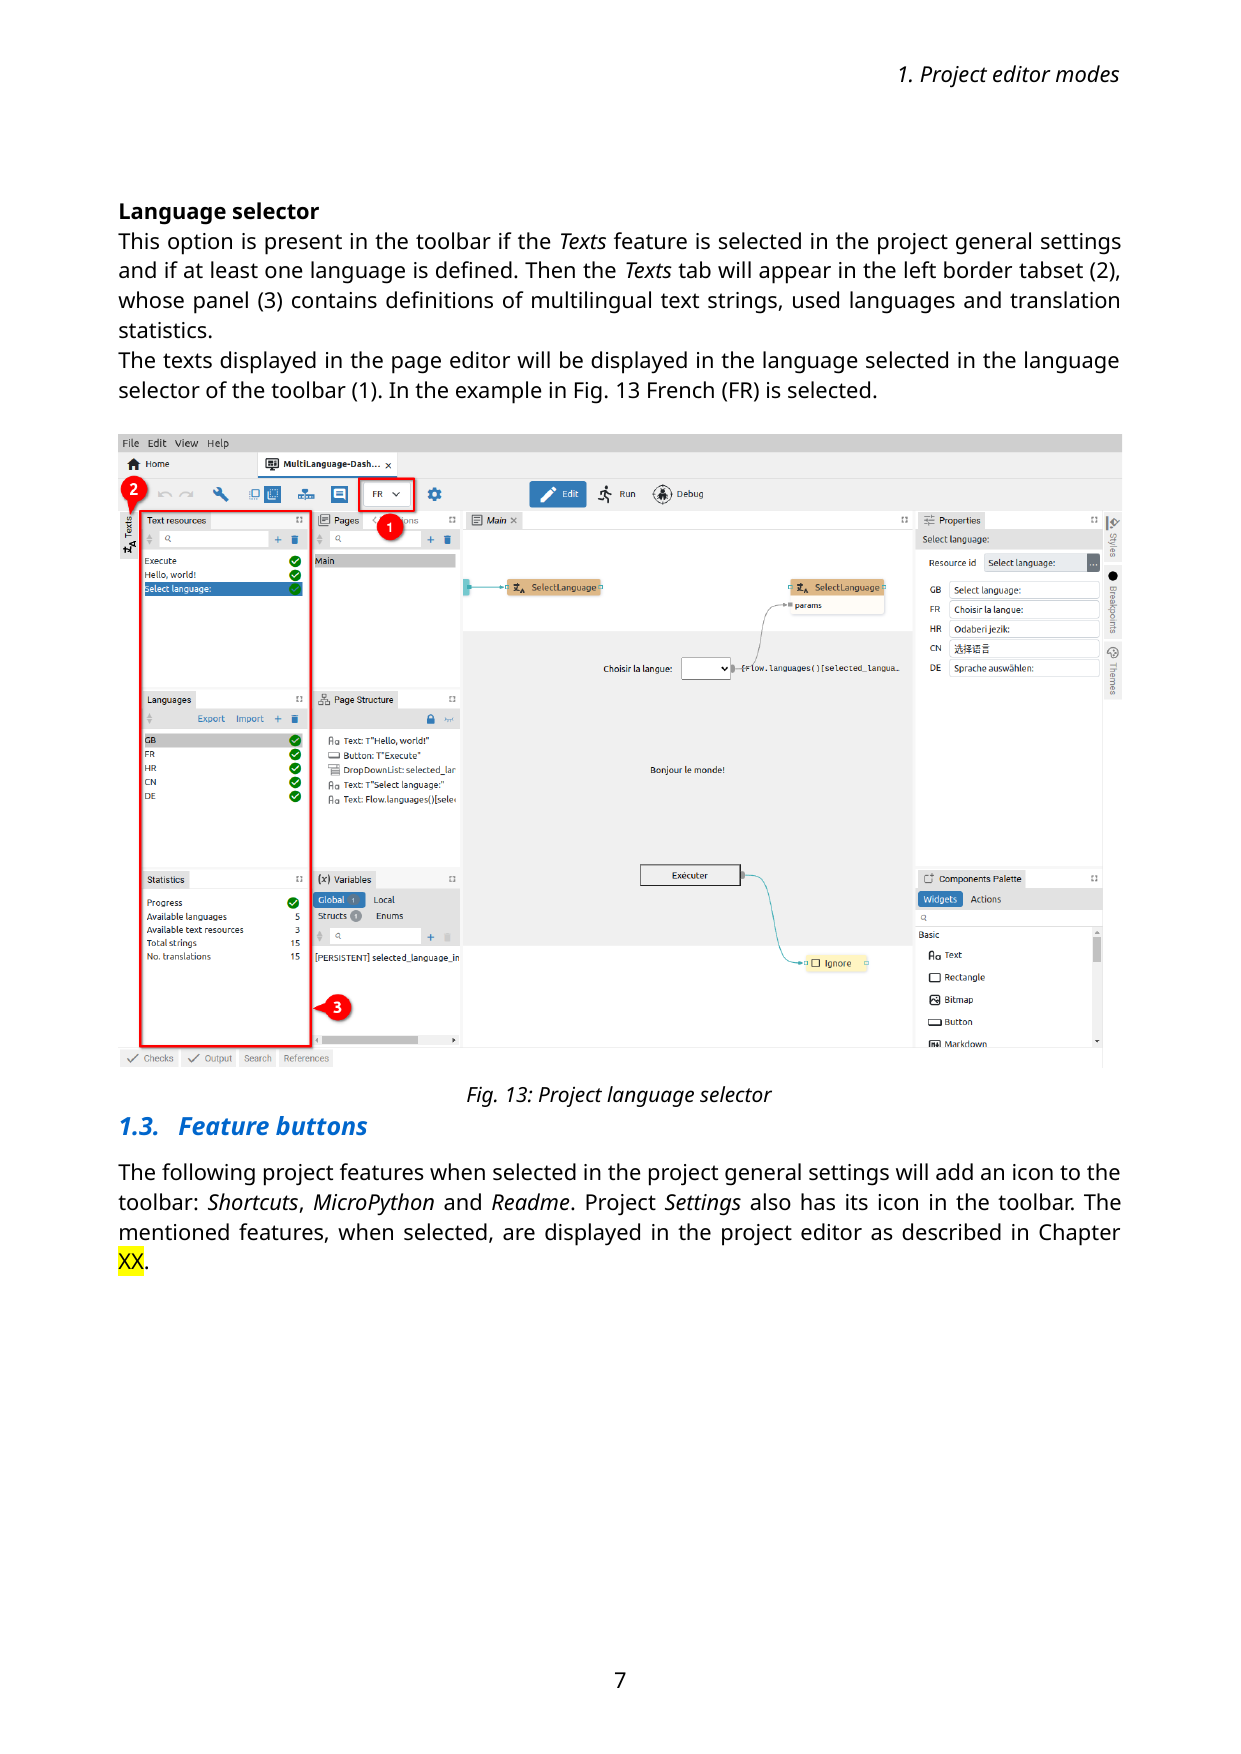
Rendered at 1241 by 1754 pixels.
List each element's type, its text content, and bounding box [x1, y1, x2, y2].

text The texts displayed in the page editor will be displayed in the language selected in the language selector of the toolbar (1). In the example in Fig. 13 French (FR) is selected. [118, 345, 1122, 404]
list Fig. 13: Project language selector [118, 1068, 1122, 1108]
picture [118, 434, 1123, 1068]
text Language selector [118, 196, 1122, 226]
text The following project features when selected in the project general settings will add an icon to the toolbar: Shortcuts, MicroPython and Readme. Project Settings also has its icon in the toolbar. The mentioned features, when selected, are displayed in the project editor as described in Chapter XX. [118, 1157, 1122, 1276]
subtitle Feature buttons [118, 1108, 1122, 1142]
text This option is present in the toolbar if the Texts feature is selected in the project general settings and if at least one language is defined. Then the Texts tab will appear in the left border tabset (2), whose panel (3) contains definitions of multilingual text strings, used languages and translation statistics. [118, 226, 1122, 345]
